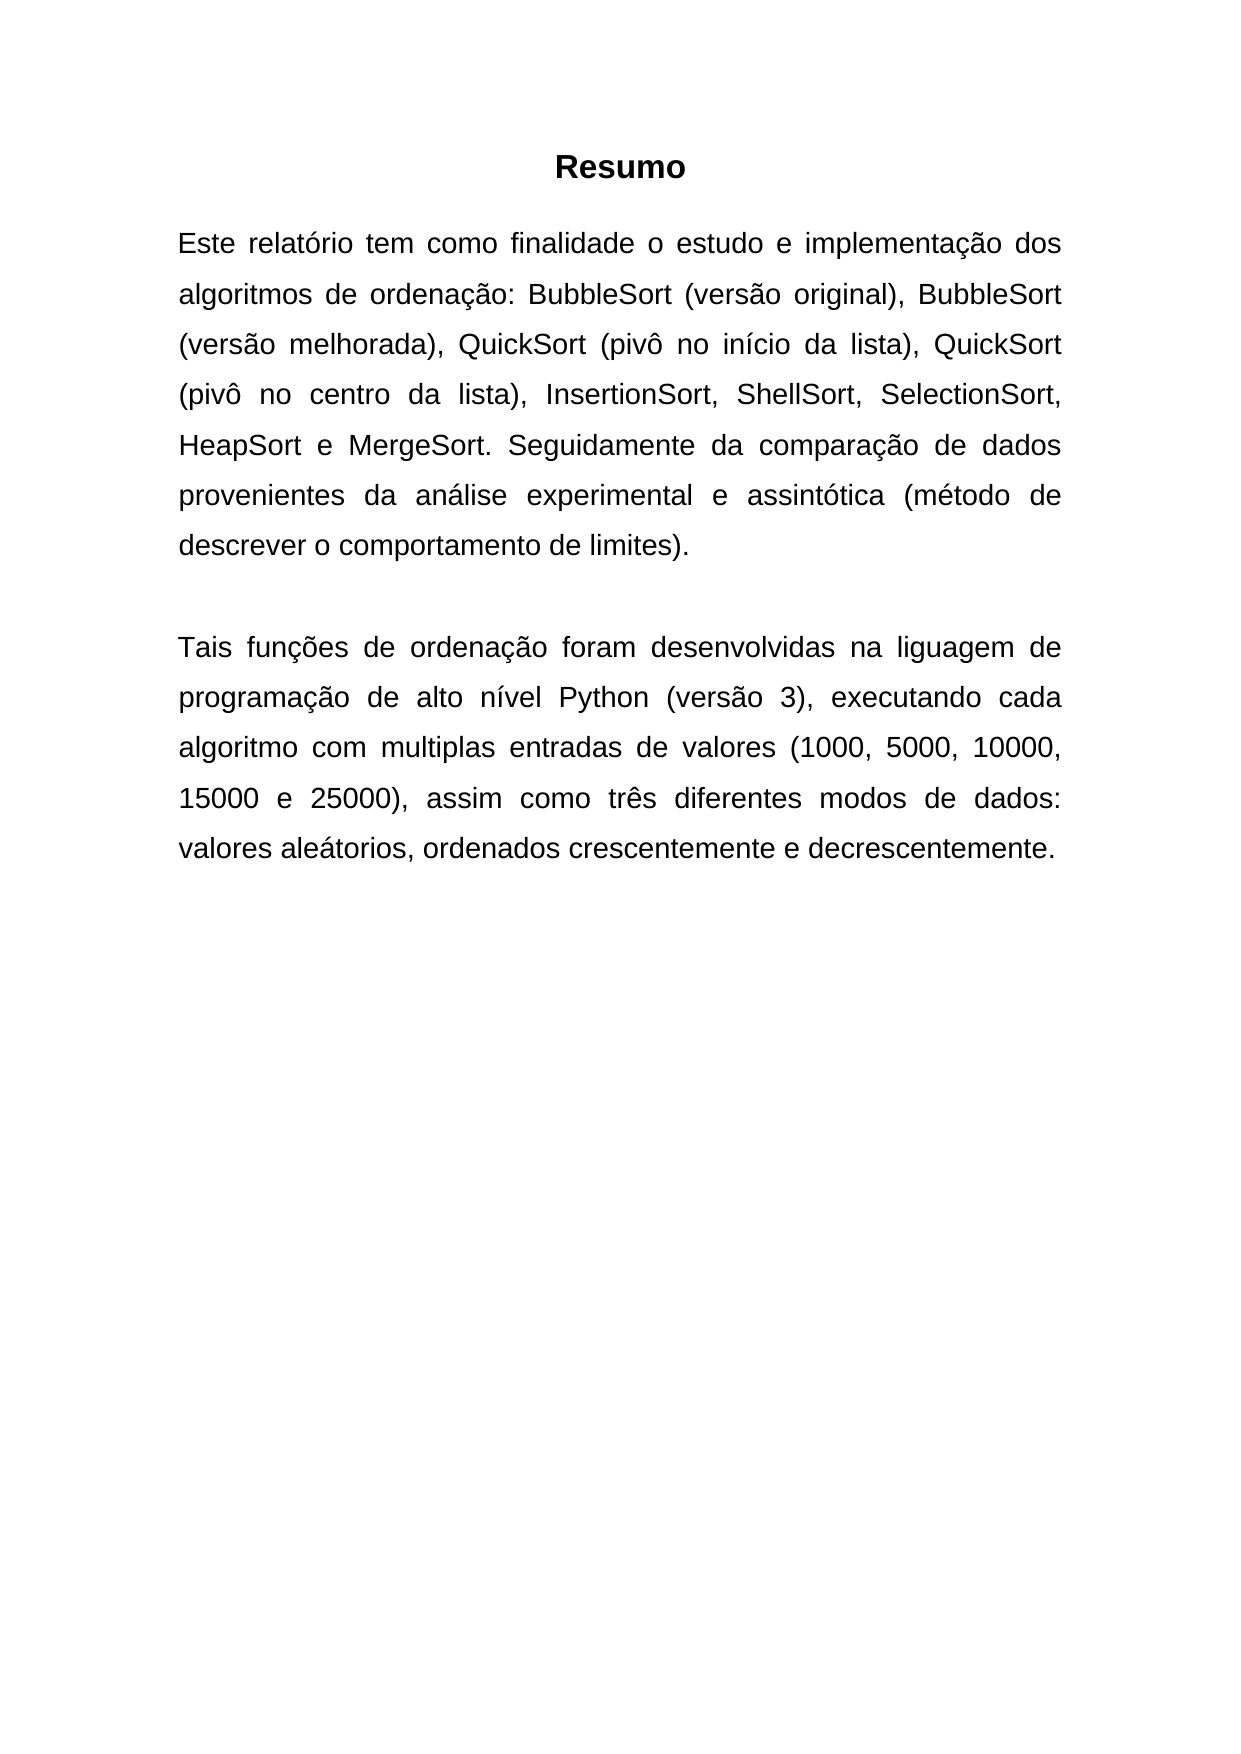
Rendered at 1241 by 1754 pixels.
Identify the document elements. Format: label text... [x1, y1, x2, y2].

text Este relatório tem como finalidade o estudo e implementação dos algoritmos de ordenação: BubbleSort (versão original), BubbleSort (versão melhorada), QuickSort (pivô no início da lista), QuickSort (pivô no centro da lista), InsertionSort, ShellSort, SelectionSort, HeapSort e MergeSort. Seguidamente da comparação de dados provenientes da análise experimental e assintótica (método de descrever o comportamento de limites). [177, 226, 1063, 562]
text Tais funções de ordenação foram desenvolvidas na liguagem de programação de alto nível Python (versão 3), executando cada algoritmo com multiplas entradas de valores (1000, 5000, 10000, 15000 e 25000), assim como três diferentes modos de dados: valores aleátorios, ordenados crescentemente e decrescentemente. [177, 630, 1063, 865]
subtitle Resumo [177, 148, 1063, 186]
